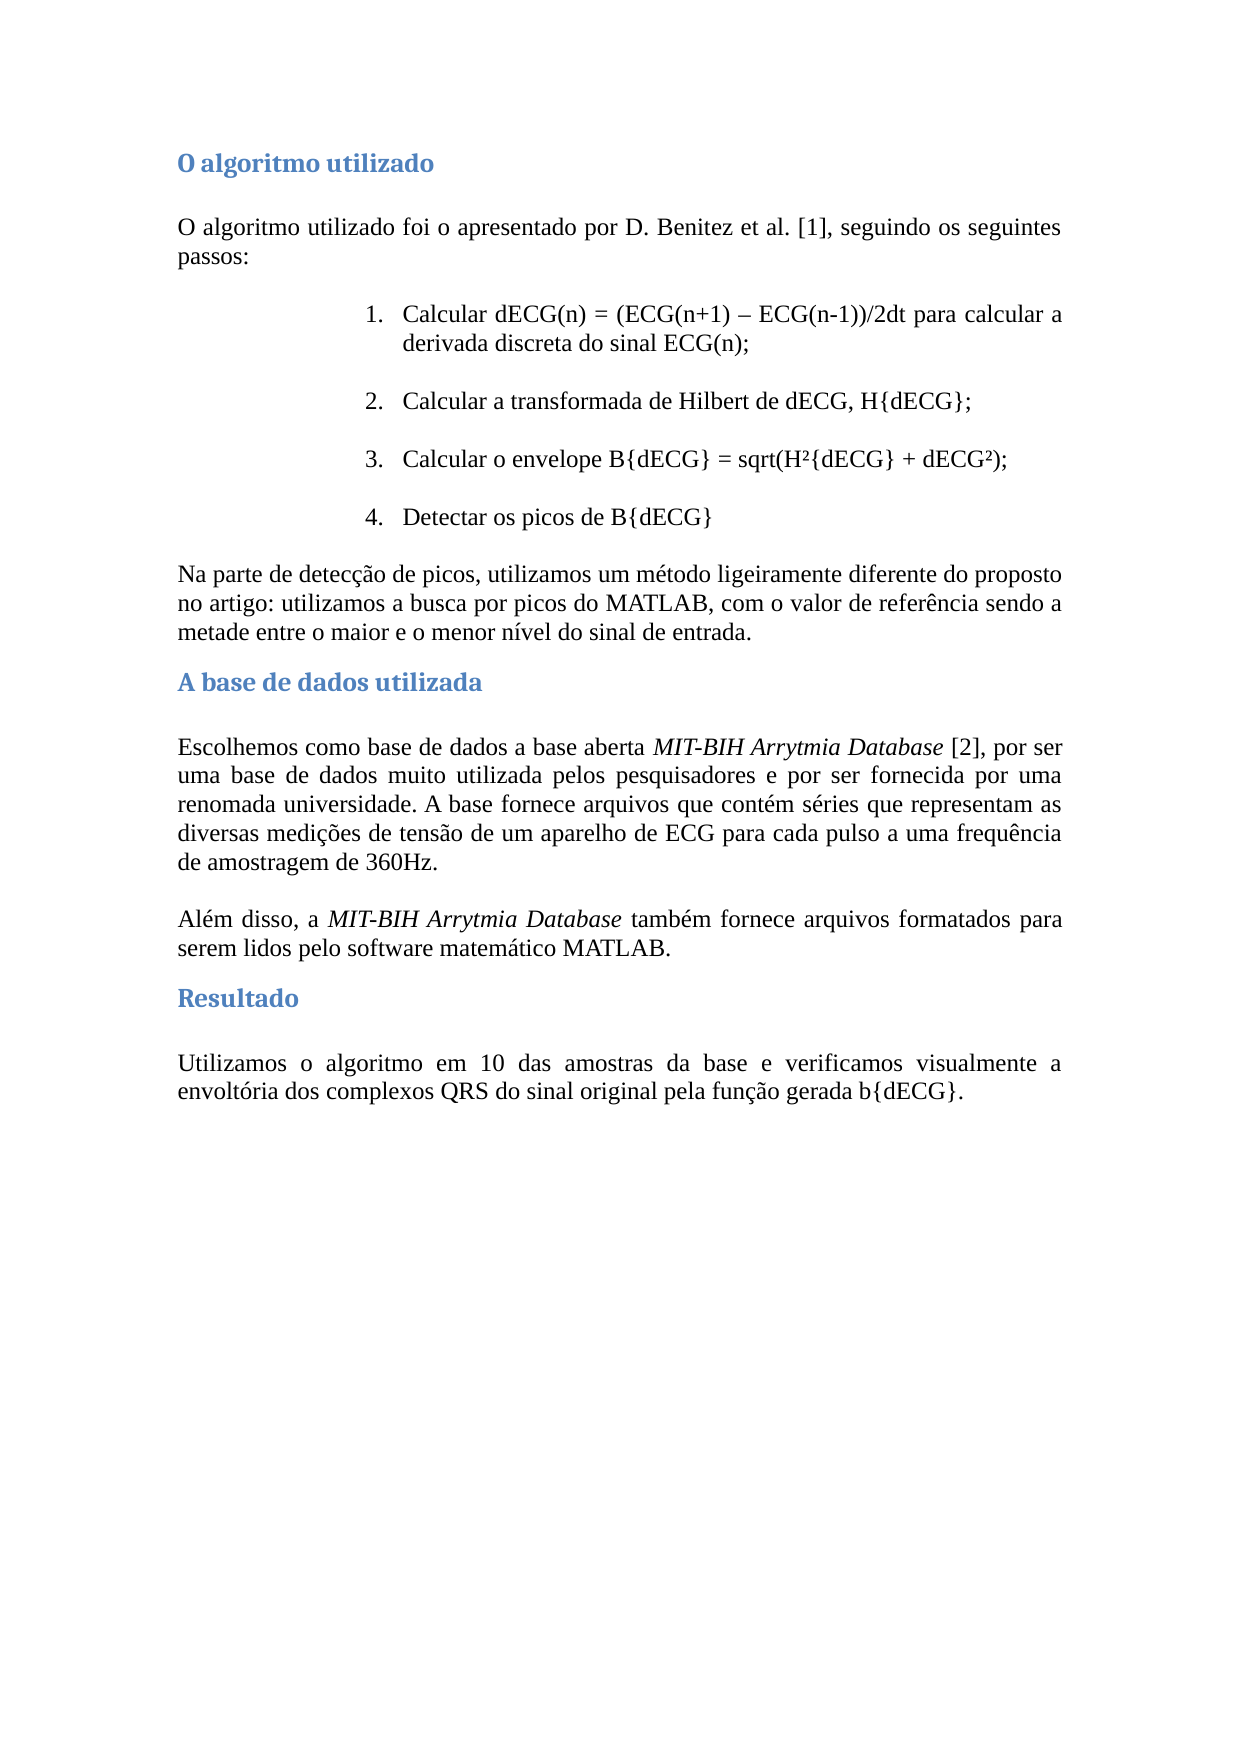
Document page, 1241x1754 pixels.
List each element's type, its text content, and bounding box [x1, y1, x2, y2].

text Na parte de detecção de picos, utilizamos um método ligeiramente diferente do proposto no artigo: utilizamos a busca por picos do MATLAB, com o valor de referência sendo a metade entre o maior e o menor nível do sinal de entrada. [177, 559, 1063, 646]
list Calcular dECG(n) = (ECG(n+1) – ECG(n-1))/2dt para calcular a derivada discreta do sinal ECG(n); [365, 299, 1063, 357]
text O algoritmo utilizado foi o apresentado por D. Benitez et al. [1], seguindo os seguintes passos: [177, 212, 1063, 270]
subtitle O algoritmo utilizado [177, 148, 1063, 179]
text Escolhemos como base de dados a base aberta MIT-BIH Arrytmia Database [2], por ser uma base de dados muito utilizada pelos pesquisadores e por ser fornecida por uma renomada universidade. A base fornece arquivos que contém séries que representam as diversas medições de tensão de um aparelho de ECG para cada pulso a uma frequência de amostragem de 360Hz. [177, 732, 1063, 875]
subtitle Resultado [177, 983, 1063, 1014]
subtitle A base de dados utilizada [177, 667, 1063, 698]
list Calcular a transformada de Hilbert de dECG, H{dECG}; [365, 386, 1063, 414]
text Além disso, a MIT-BIH Arrytmia Database também fornece arquivos formatados para serem lidos pelo software matemático MATLAB. [177, 904, 1063, 962]
list Calcular o envelope B{dECG} = sqrt(H²{dECG} + dECG²); [365, 444, 1063, 472]
text Utilizamos o algoritmo em 10 das amostras da base e verificamos visualmente a envoltória dos complexos QRS do sinal original pela função gerada b{dECG}. [177, 1048, 1063, 1105]
list Detectar os picos de B{dECG} [365, 502, 1063, 530]
